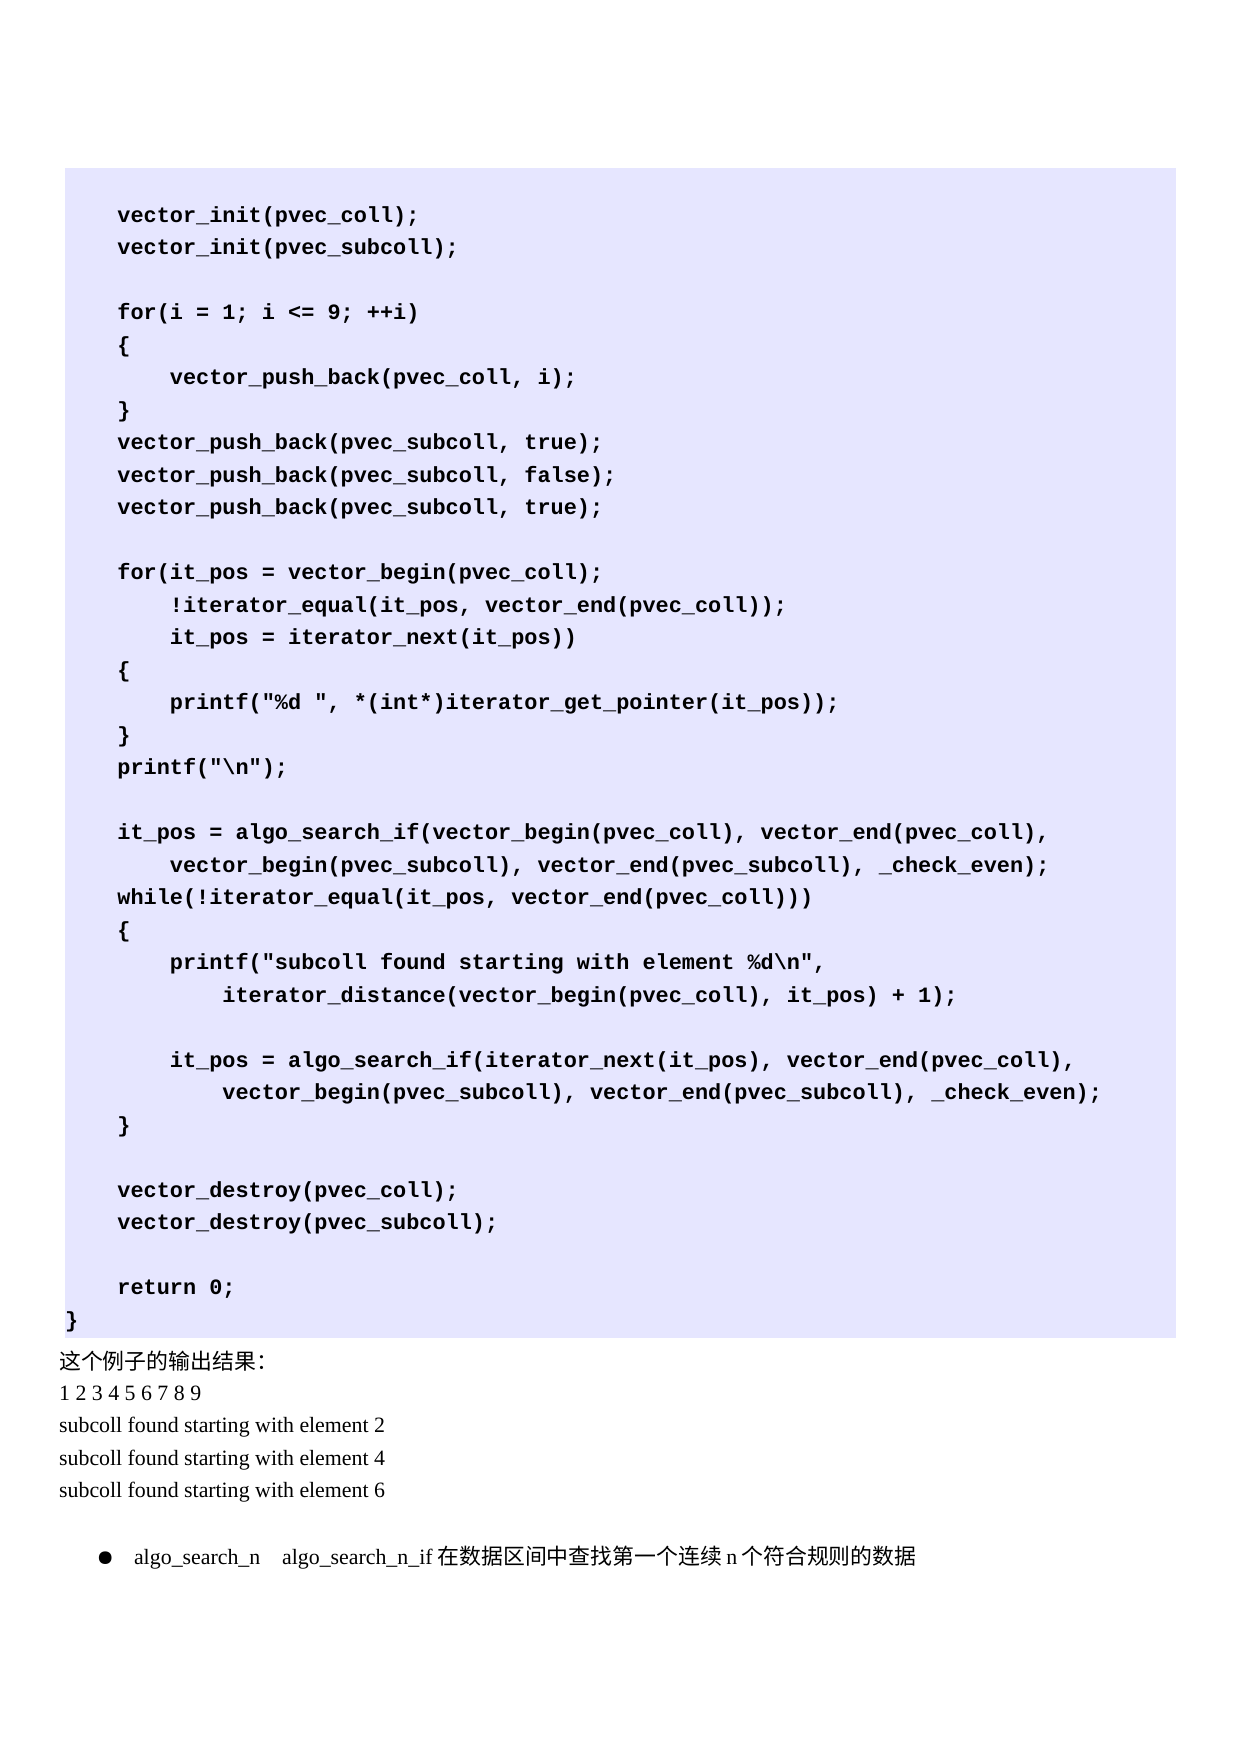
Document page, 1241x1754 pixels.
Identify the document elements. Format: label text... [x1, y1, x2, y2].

text subcoll found starting with element 2 [59, 1408, 1181, 1441]
text subcoll found starting with element 4 [59, 1441, 1181, 1473]
table_header vector_init(pvec_coll); vector_init(pvec_subcoll); for(i = 1; i <= 9; ++i) { vector_push_back(pvec_coll, i); } vector_push_back(pvec_subcoll, true); vector_push_back(pvec_subcoll, false); vector_push_back(pvec_subcoll, true); for(it_pos = vector_begin(pvec_coll); !iterator_equal(it_pos, vector_end(pvec_coll)); it_pos = iterator_next(it_pos)) { printf("%d ", *(int*)iterator_get_pointer(it_pos)); } printf("\n"); it_pos = algo_search_if(vector_begin(pvec_coll), vector_end(pvec_coll), vector_begin(pvec_subcoll), vector_end(pvec_subcoll), _check_even); while(!iterator_equal(it_pos, vector_end(pvec_coll))) { printf("subcoll found starting with element %d\n", iterator_distance(vector_begin(pvec_coll), it_pos) + 1); it_pos = algo_search_if(iterator_next(it_pos), vector_end(pvec_coll), vector_begin(pvec_subcoll), vector_end(pvec_subcoll), _check_even); } vector_destroy(pvec_coll); vector_destroy(pvec_subcoll); return 0; } [60, 163, 1181, 1343]
list algo_search_n algo_search_n_if在数据区间中查找第一个连续n个符合规则的数据 [96, 1538, 1181, 1571]
text 1 2 3 4 5 6 7 8 9 [59, 1376, 1181, 1408]
text 这个例子的输出结果： [59, 1345, 1181, 1376]
text subcoll found starting with element 6 [59, 1473, 1181, 1506]
